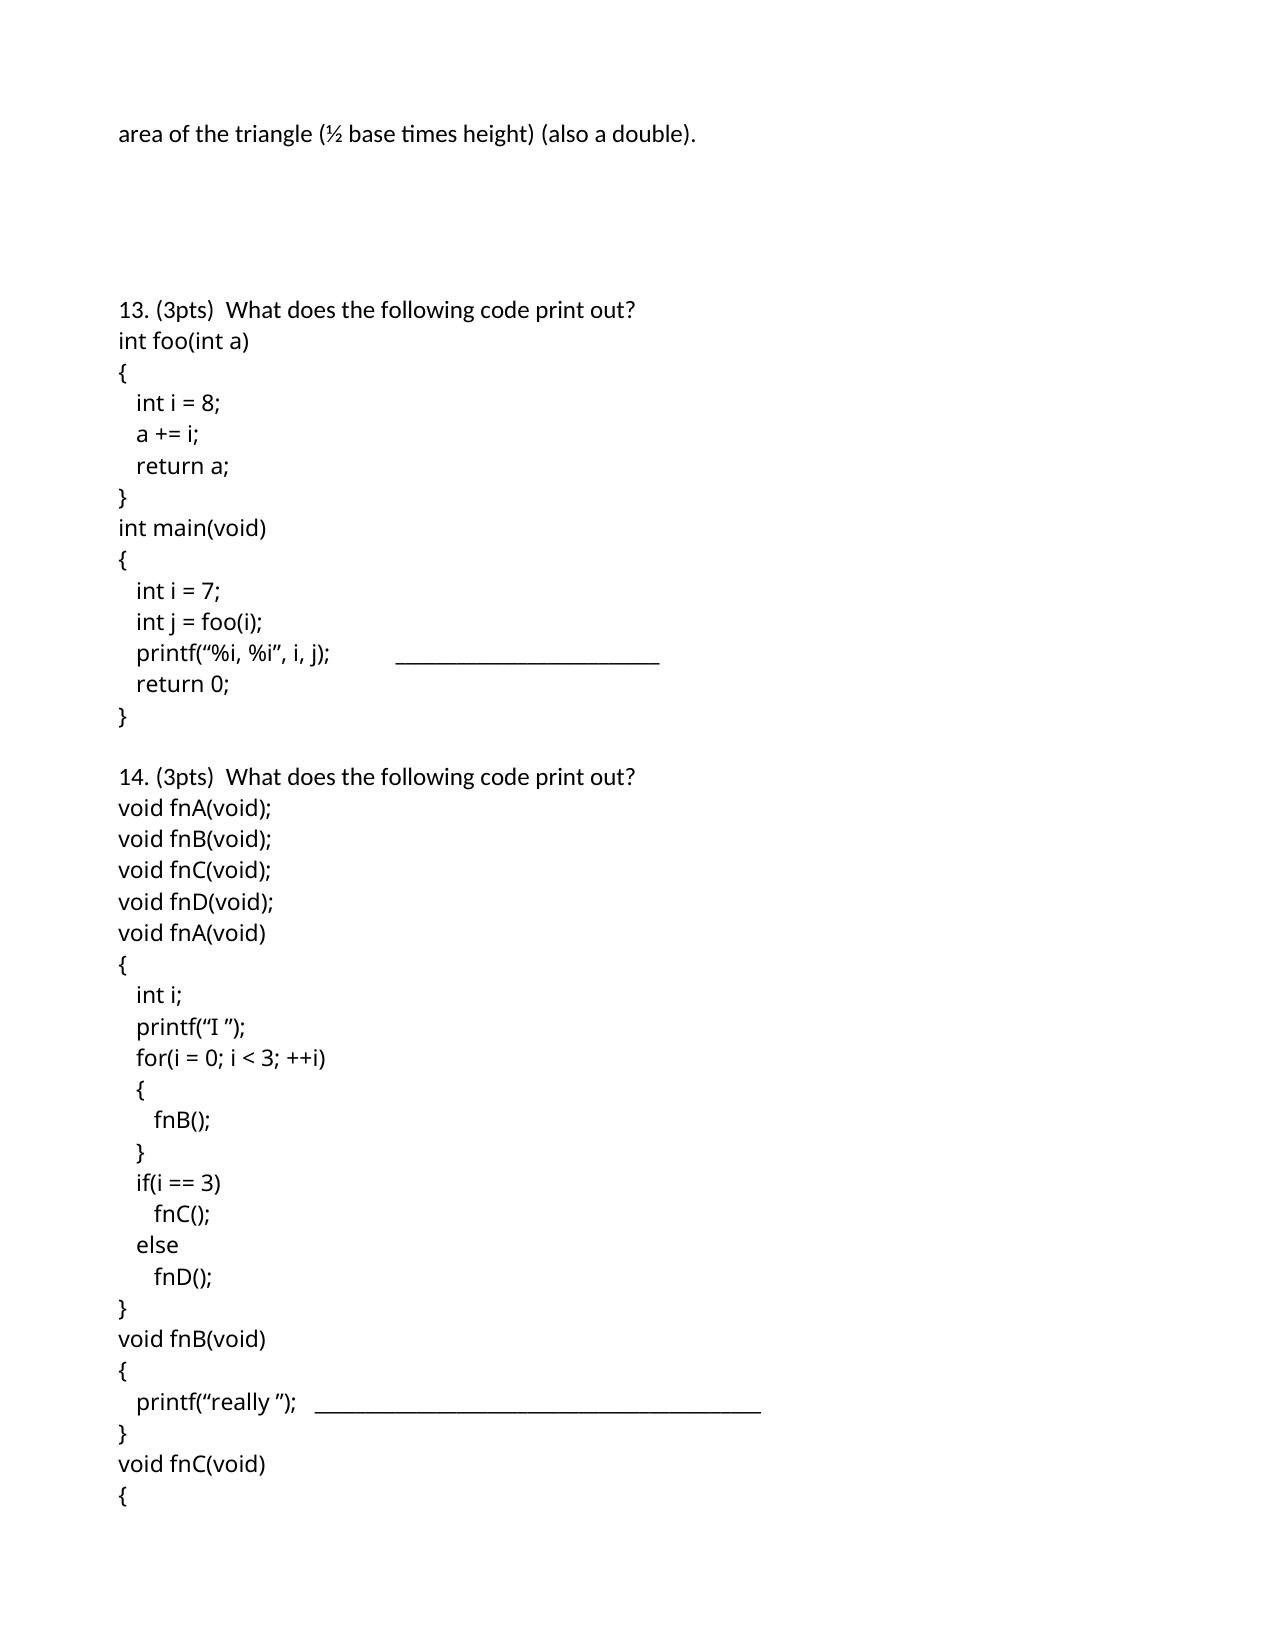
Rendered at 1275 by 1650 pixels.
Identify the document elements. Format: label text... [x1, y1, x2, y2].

text printf(“%i, %i”, i, j); __________________________ [118, 637, 1157, 668]
text { [118, 543, 1157, 575]
text void fnC(void) [118, 1448, 1157, 1479]
text return 0; [118, 668, 1157, 700]
text int i = 7; [118, 575, 1157, 606]
text if(i == 3) [118, 1167, 1157, 1198]
text { [118, 1073, 1157, 1104]
text int foo(int a) [118, 325, 1157, 356]
text void fnB(void) [118, 1323, 1157, 1354]
text fnC(); [118, 1198, 1157, 1229]
text 13. (3pts) What does the following code print out? [118, 294, 1157, 325]
text { [118, 948, 1157, 979]
text { [118, 1479, 1157, 1511]
text for(i = 0; i < 3; ++i) [118, 1042, 1157, 1073]
text int i = 8; [118, 387, 1157, 418]
text void fnA(void); [118, 792, 1157, 823]
text fnB(); [118, 1104, 1157, 1136]
text } int main(void) [118, 481, 1157, 543]
text int i; [118, 979, 1157, 1011]
text printf(“really ”); ____________________________________________ [118, 1386, 1157, 1417]
text } [118, 1136, 1157, 1167]
text return a; [118, 450, 1157, 481]
text void fnC(void); [118, 854, 1157, 886]
text a += i; [118, 418, 1157, 450]
text printf(“I ”); [118, 1011, 1157, 1042]
text void fnD(void); [118, 886, 1157, 917]
text void fnA(void) [118, 917, 1157, 948]
text fnD(); [118, 1261, 1157, 1292]
text { [118, 356, 1157, 387]
text void fnB(void); [118, 823, 1157, 854]
text } [118, 700, 1157, 731]
text 14. (3pts) What does the following code print out? [118, 761, 1157, 792]
text else [118, 1229, 1157, 1261]
text } [118, 1292, 1157, 1323]
text { [118, 1354, 1157, 1386]
text area of the triangle (½ base times height) (also a double). [118, 118, 1157, 149]
text } [118, 1417, 1157, 1448]
text int j = foo(i); [118, 606, 1157, 637]
